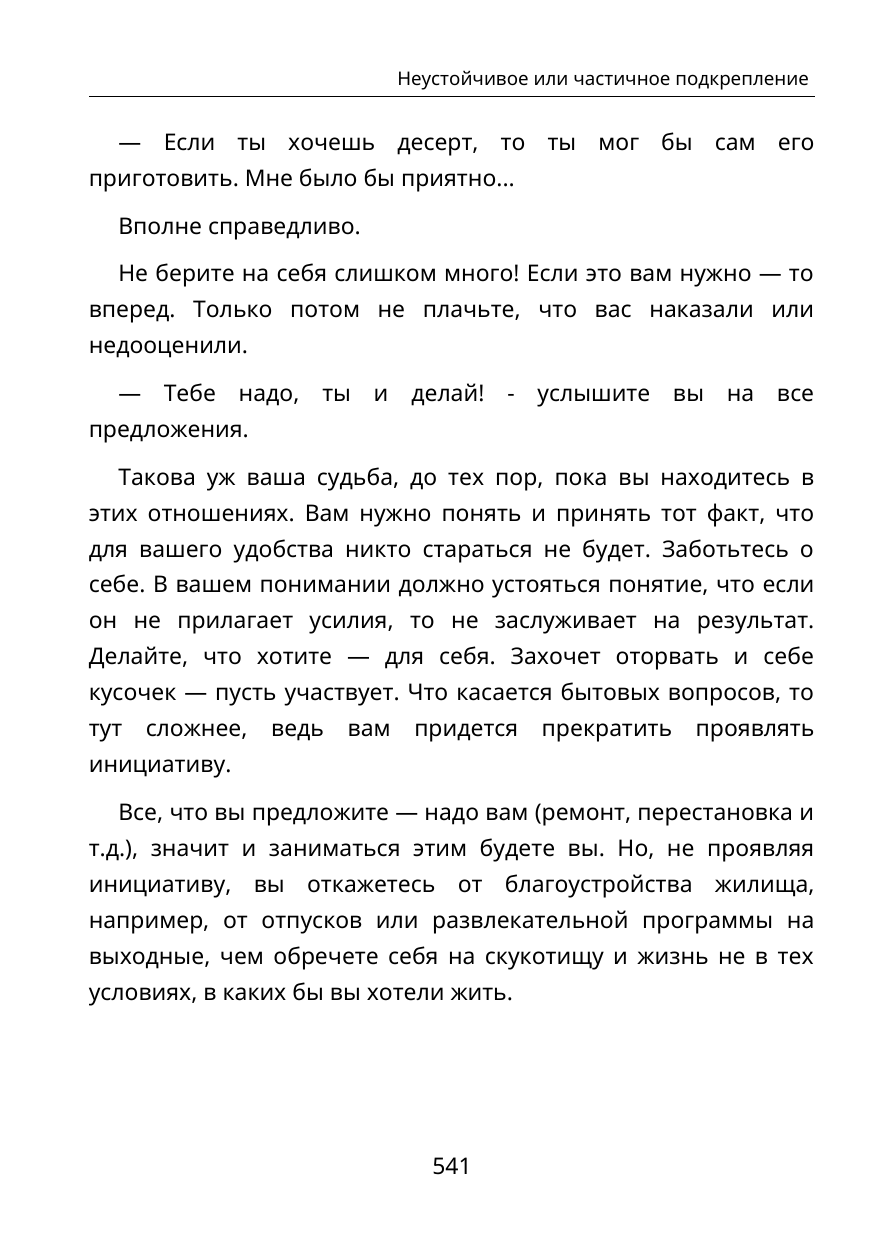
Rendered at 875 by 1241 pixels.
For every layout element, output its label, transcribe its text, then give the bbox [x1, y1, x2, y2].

list Если ты хочешь десерт, то ты мог бы сам его приготовить. Мне было бы приятно... [88, 126, 815, 193]
text Не берите на себя слишком много! Если это вам нужно — то вперед. Только потом не плачьте, что вас наказали или недооценили. [88, 257, 815, 361]
list Тебе надо, ты и делай! - услышите вы на все предложения. [88, 377, 815, 444]
text Вполне справедливо. [88, 210, 815, 241]
text Такова уж ваша судьба, до тех пор, пока вы находитесь в этих отношениях. Вам нужно понять и принять тот факт, что для вашего удобства никто стараться не будет. Заботьтесь о себе. В вашем понимании должно устояться понятие, что если он не прилагает усилия, то не заслуживает на результат. Делайте, что хотите — для себя. Захочет оторвать и себе кусочек — пусть участвует. Что касается бытовых вопросов, то тут сложнее, ведь вам придется прекратить проявлять инициативу. [88, 461, 815, 779]
text Все, что вы предложите — надо вам (ремонт, перестановка и т.д.), значит и заниматься этим будете вы. Но, не проявляя инициативу, вы откажетесь от благоустройства жилища, например, от отпусков или развлекательной программы на выходные, чем обречете себя на скукотищу и жизнь не в тех условиях, в каких бы вы хотели жить. [88, 796, 815, 1007]
